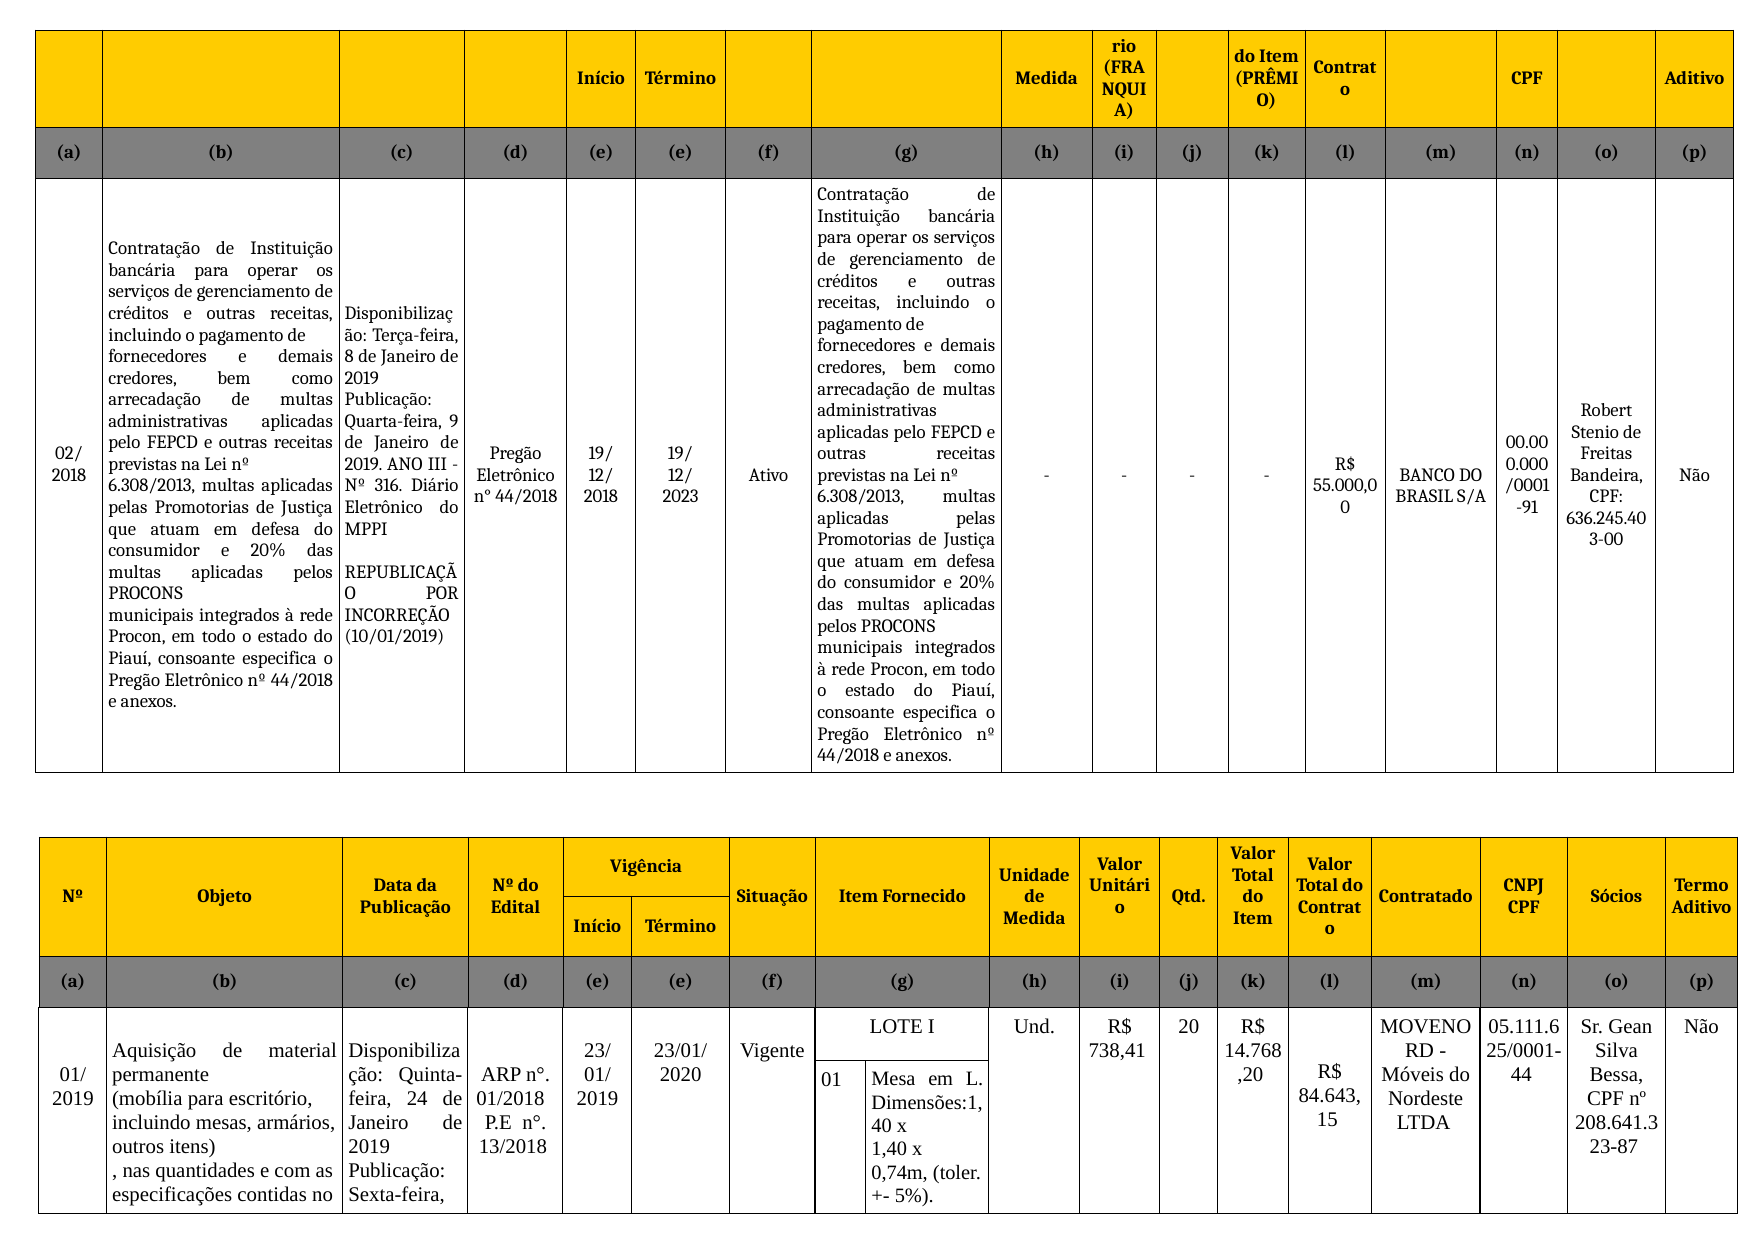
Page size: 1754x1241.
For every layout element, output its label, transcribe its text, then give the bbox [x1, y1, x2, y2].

table_cell LOTE I [816, 1008, 988, 1060]
table_cell - [1002, 179, 1092, 772]
table_cell Não [1656, 179, 1733, 772]
table_cell Término [636, 31, 725, 127]
table_cell Disponibilização: Terça-feira, 8 de Janeiro de 2019 Publicação: Quarta-feira, 9 de Janeiro de 2019. ANO III - Nº 316. Diário Eletrônico do MPPI REPUBLICAÇÃO POR INCORREÇÃO (10/01/2019) [340, 179, 464, 772]
table_cell 01 [816, 1061, 865, 1213]
table_cell (h) [990, 957, 1079, 1007]
table_cell (o) [1558, 128, 1655, 178]
table_header Vigência [564, 838, 729, 896]
table_header Contratado [1372, 838, 1480, 956]
table_cell 00.000.000/0001-91 [1497, 179, 1557, 772]
table_cell R$ 738,41 [1080, 1008, 1159, 1213]
table_cell 23/ 01/ 2019 [563, 1008, 631, 1213]
table_cell R$ 55.000,00 [1306, 179, 1385, 772]
table_cell (p) [1656, 128, 1733, 178]
table_header Valor Unitário [1080, 838, 1159, 956]
table_cell (l) [1289, 957, 1371, 1007]
table_cell ARP n°. 01/2018 P.E n°. 13/2018 [468, 1008, 562, 1213]
table_cell - [1229, 179, 1305, 772]
table_cell Robert Stenio de Freitas Bandeira, CPF: 636.245.403-00 [1558, 179, 1655, 772]
table_cell Vigente [730, 1008, 814, 1213]
table_cell Pregão Eletrônico n° 44/2018 [465, 179, 566, 772]
table_cell (e) [632, 957, 729, 1007]
table_header [465, 31, 566, 127]
table_cell Início [567, 31, 635, 127]
table_header Data da Publicação [343, 838, 468, 956]
table_header Qtd. [1160, 838, 1217, 956]
table_cell Não [1666, 1008, 1737, 1213]
table_cell (b) [107, 957, 342, 1007]
table_cell (o) [1568, 957, 1665, 1007]
table_cell (m) [1386, 128, 1496, 178]
table_header Valor Total do Contrato [1289, 838, 1371, 956]
table_cell R$ 84.643,15 [1289, 1008, 1371, 1213]
table_cell (j) [1160, 957, 1217, 1007]
table_cell (m) [1372, 957, 1480, 1007]
table_cell (p) [1666, 957, 1737, 1007]
table_header [1157, 31, 1228, 127]
table_cell 02/ 2018 [36, 179, 102, 772]
table_cell (b) [103, 128, 339, 178]
table_cell Contratação de Instituição bancária para operar os serviços de gerenciamento de créditos e outras receitas, incluindo o pagamento de fornecedores e demais credores, bem como arrecadação de multas administrativas aplicadas pelo FEPCD e outras receitas previstas na Lei nº 6.308/2013, multas aplicadas pelas Promotorias de Justiça que atuam em defesa do consumidor e 20% das multas aplicadas pelos PROCONS municipais integrados à rede Procon, em todo o estado do Piauí, consoante especifica o Pregão Eletrônico nº 44/2018 e anexos. [812, 179, 1001, 772]
table_cell Mesa em L. Dimensões:1,40 x 1,40 x 0,74m, (toler. +- 5%). [866, 1061, 988, 1213]
table_header rio (FRANQUIA) [1093, 31, 1156, 127]
table_header Nº [40, 838, 106, 956]
table_header CPF [1497, 31, 1557, 127]
table_cell (n) [1497, 128, 1557, 178]
table_cell (j) [1157, 128, 1228, 178]
table_cell Und. [989, 1008, 1079, 1213]
table_cell (e) [636, 128, 725, 178]
table_header Item Fornecido [816, 838, 989, 956]
table_header [726, 31, 811, 127]
table_cell (i) [1093, 128, 1156, 178]
table_cell (a) [36, 128, 102, 178]
table_cell 01/ 2019 [39, 1008, 106, 1213]
table_cell R$ 14.768,20 [1218, 1008, 1288, 1213]
table_header do Item (PRÊMIO) [1229, 31, 1305, 127]
table_cell (i) [1080, 957, 1159, 1007]
table_cell 19/ 12/ 2018 [567, 179, 635, 772]
table_cell (f) [730, 957, 815, 1007]
table_cell Ativo [726, 179, 811, 772]
table_header Medida [1002, 31, 1092, 127]
table_cell (g) [816, 957, 989, 1007]
table_cell (e) [567, 128, 635, 178]
table_cell (k) [1229, 128, 1305, 178]
table_header [1558, 31, 1655, 127]
table_header Nº do Edital [469, 838, 563, 956]
table_cell 19/ 12/ 2023 [636, 179, 725, 772]
table_cell Aquisição de material permanente (mobília para escritório, incluindo mesas, armários, outros itens) , nas quantidades e com as especificações contidas no [107, 1008, 342, 1213]
table_cell (d) [465, 128, 566, 178]
table_cell (a) [40, 957, 106, 1007]
table_cell (n) [1481, 957, 1567, 1007]
table_cell (g) [812, 128, 1001, 178]
table_header [36, 31, 102, 127]
table_header [103, 31, 339, 127]
table_cell MOVENORD - Móveis do Nordeste LTDA [1372, 1008, 1479, 1213]
table_cell (c) [340, 128, 464, 178]
table_cell Disponibilização: Quinta-feira, 24 de Janeiro de 2019 Publicação: Sexta-feira, [343, 1008, 467, 1213]
table_header [340, 31, 464, 127]
table_header Unidade de Medida [990, 838, 1079, 956]
table_cell 05.111.625/0001-44 [1481, 1008, 1567, 1213]
table_header CNPJ CPF [1481, 838, 1567, 956]
table_cell (h) [1002, 128, 1092, 178]
table_cell Sr. Gean Silva Bessa, CPF nº 208.641.323-87 [1568, 1008, 1665, 1213]
table_cell - [1093, 179, 1156, 772]
table_header [812, 31, 1001, 127]
table_cell (d) [469, 957, 563, 1007]
table_cell BANCO DO BRASIL S/A [1386, 179, 1496, 772]
table_cell (e) [564, 957, 631, 1007]
table_cell 23/01/ 2020 [632, 1008, 729, 1213]
table_header Sócios [1568, 838, 1665, 956]
table_cell Término [632, 897, 729, 956]
table_header Termo Aditivo [1666, 838, 1737, 956]
table_cell (k) [1218, 957, 1288, 1007]
table_cell 20 [1160, 1008, 1217, 1213]
table_header [1386, 31, 1496, 127]
table_header Objeto [107, 838, 342, 956]
table_cell - [1157, 179, 1228, 772]
table_header Aditivo [1656, 31, 1733, 127]
table_header Valor Total do Item [1218, 838, 1288, 956]
table_cell (c) [343, 957, 468, 1007]
table_header Contrato [1306, 31, 1385, 127]
table_cell Início [564, 897, 631, 956]
table_cell (f) [726, 128, 811, 178]
table_header Situação [730, 838, 815, 956]
table_cell Contratação de Instituição bancária para operar os serviços de gerenciamento de créditos e outras receitas, incluindo o pagamento de fornecedores e demais credores, bem como arrecadação de multas administrativas aplicadas pelo FEPCD e outras receitas previstas na Lei nº 6.308/2013, multas aplicadas pelas Promotorias de Justiça que atuam em defesa do consumidor e 20% das multas aplicadas pelos PROCONS municipais integrados à rede Procon, em todo o estado do Piauí, consoante especifica o Pregão Eletrônico nº 44/2018 e anexos. [103, 179, 339, 772]
table_cell (l) [1306, 128, 1385, 178]
